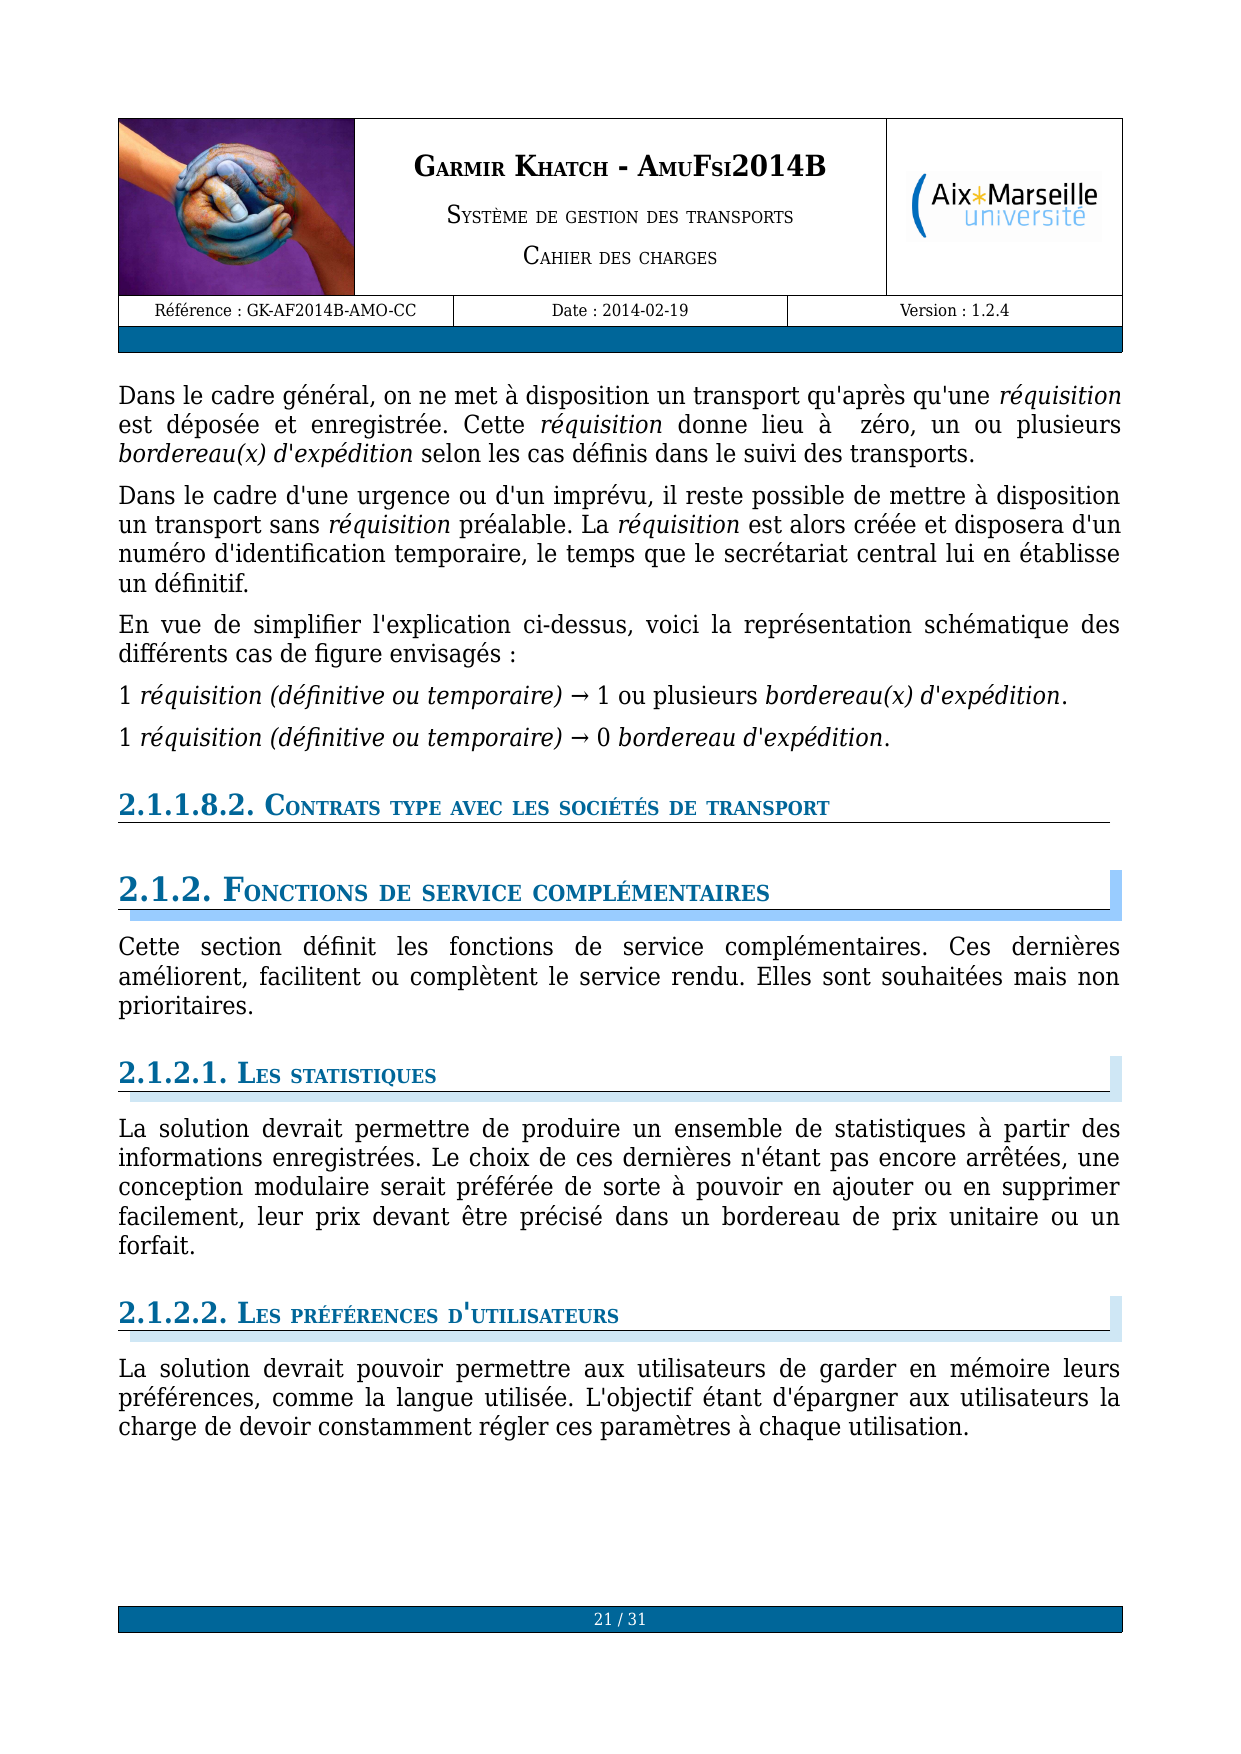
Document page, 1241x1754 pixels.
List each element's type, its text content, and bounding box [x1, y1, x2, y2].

text La solution devrait permettre de produire un ensemble de statistiques à partir des informations enregistrées. Le choix de ces dernières n'étant pas encore arrêtées, une conception modulaire serait préférée de sorte à pouvoir en ajouter ou en supprimer facilement, leur prix devant être précisé dans un bordereau de prix unitaire ou un forfait. [118, 1114, 1122, 1260]
text Cette section définit les fonctions de service complémentaires. Ces dernières améliorent, facilitent ou complètent le service rendu. Elles sont souhaitées mais non prioritaires. [118, 933, 1122, 1020]
picture [119, 119, 354, 295]
text Dans le cadre d'une urgence ou d'un imprévu, il reste possible de mettre à disposition un transport sans réquisition préalable. La réquisition est alors créée et disposera d'un numéro d'identification temporaire, le temps que le secrétariat central lui en établisse un définitif. [118, 481, 1122, 598]
picture [887, 126, 1122, 288]
text La solution devrait pouvoir permettre aux utilisateurs de garder en mémoire leurs préférences, comme la langue utilisée. L'objectif étant d'épargner aux utilisateurs la charge de devoir constamment régler ces paramètres à chaque utilisation. [118, 1354, 1122, 1442]
text 1 réquisition (définitive ou temporaire) → 1 ou plusieurs bordereau(x) d'expédition. [118, 681, 1122, 710]
text En vue de simplifier l'explication ci-dessus, voici la représentation schématique des différents cas de figure envisagés : [118, 610, 1122, 669]
text 1 réquisition (définitive ou temporaire) → 0 bordereau d'expédition. [118, 723, 1122, 752]
subtitle Les préférences d'utilisateurs [118, 1296, 1110, 1330]
subtitle Fonctions de service complémentaires [118, 870, 1110, 909]
subtitle Les statistiques [118, 1056, 1110, 1091]
subtitle Contrats type avec les sociétés de transport [118, 788, 1110, 822]
text Dans le cadre général, on ne met à disposition un transport qu'après qu'une réquisition est déposée et enregistrée. Cette réquisition donne lieu à zéro, un ou plusieurs bordereau(x) d'expédition selon les cas définis dans le suivi des transports. [118, 381, 1122, 469]
